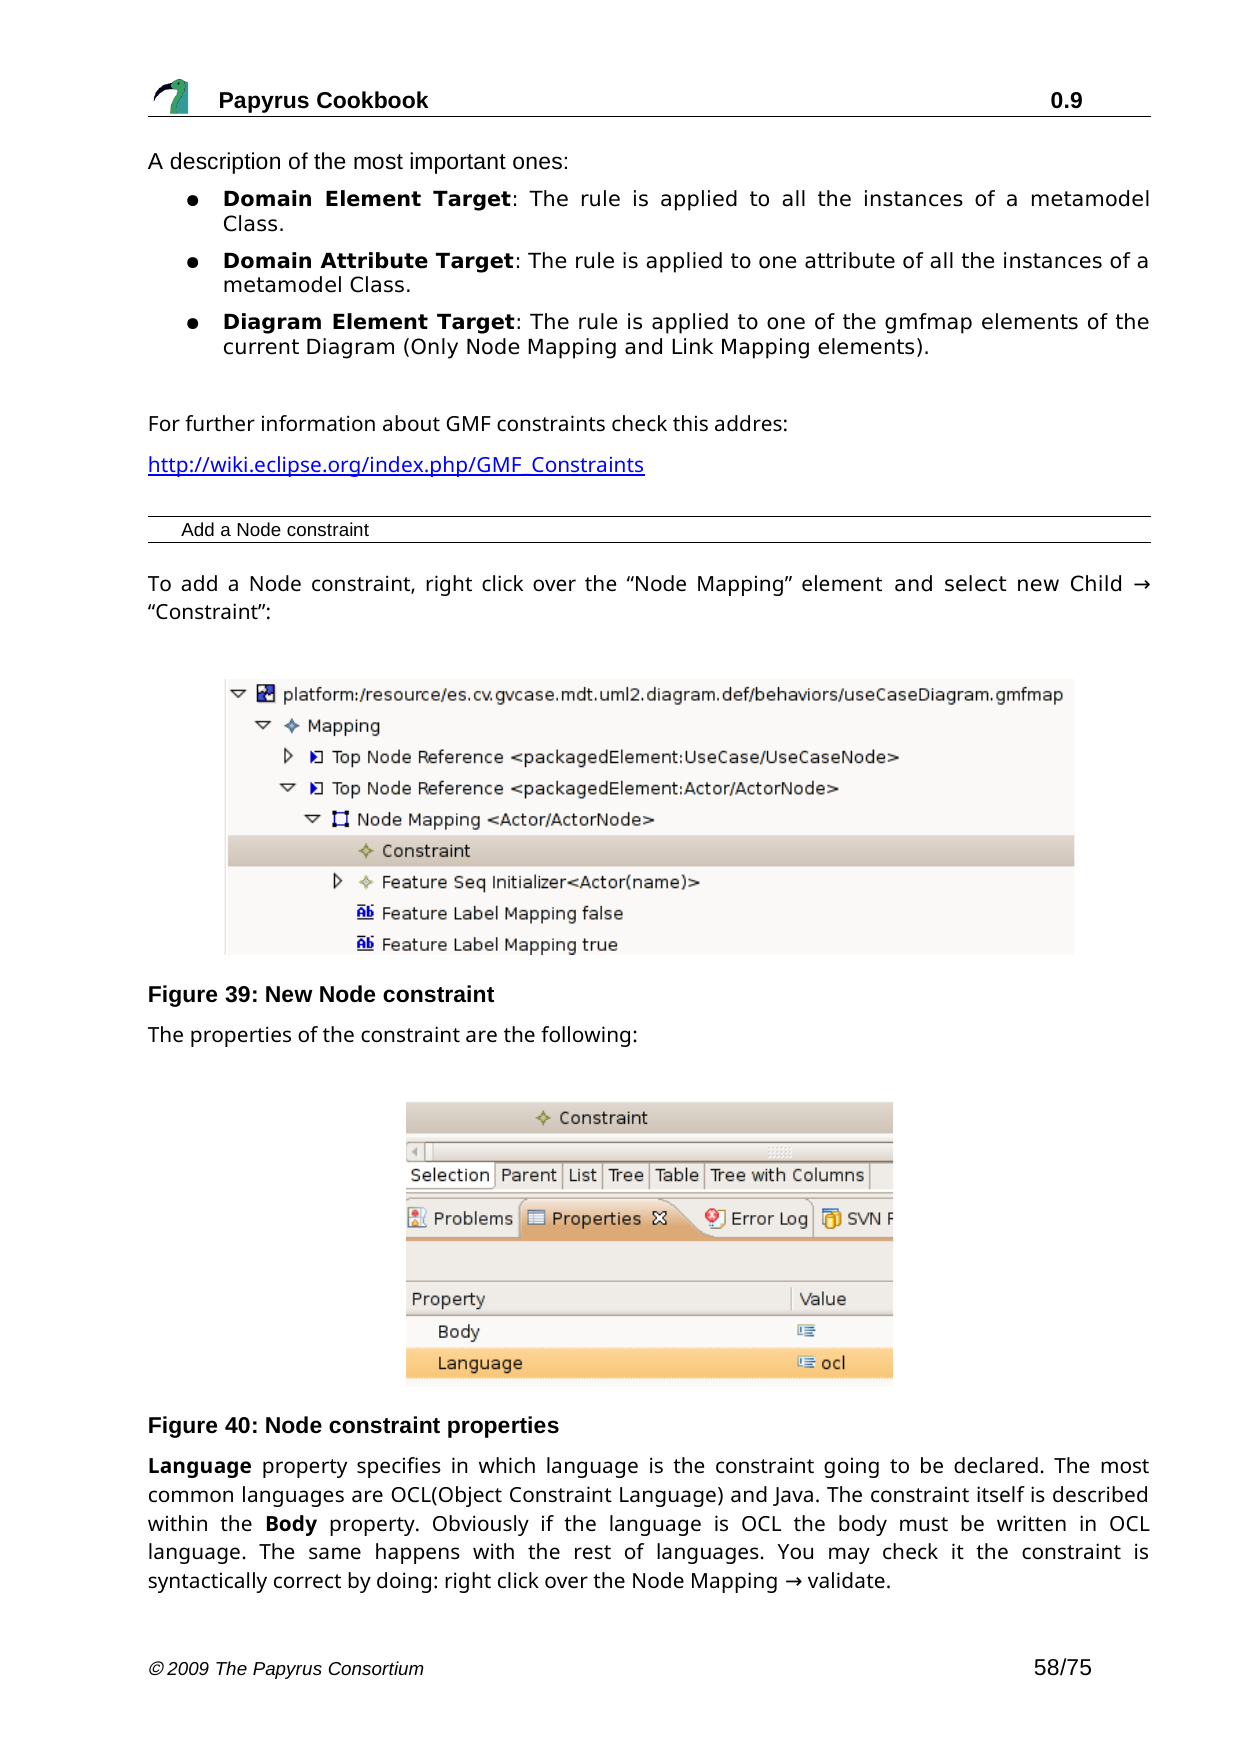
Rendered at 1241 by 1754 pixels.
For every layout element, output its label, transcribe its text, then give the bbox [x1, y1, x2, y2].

picture [406, 1101, 894, 1387]
subtitle Add a Node constraint [148, 517, 1151, 542]
list Domain Attribute Target: The rule is applied to one attribute of all the instances of a metamodel Class. [185, 249, 1151, 298]
picture [224, 679, 1075, 955]
text The properties of the constraint are the following: [148, 1019, 1151, 1048]
picture [153, 79, 189, 114]
text Language property specifies in which language is the constraint going to be declared. The most common languages are OCL(Object Constraint Language) and Java. The constraint itself is described within the Body property. Obviously if the language is OCL the body must be written in OCL language. The same happens with the rest of languages. You may check it the constraint is syntactically correct by doing: right click over the Node Mapping → validate. [148, 1451, 1151, 1594]
text To add a Node constraint, right click over the “Node Mapping” element and select new Child → “Constraint”: [148, 568, 1151, 626]
text A description of the most important ones: [148, 148, 1151, 175]
text Figure 40: Node constraint properties [148, 1412, 1151, 1439]
list Domain Element Target: The rule is applied to all the instances of a metamodel Class. [185, 187, 1151, 236]
text http://wiki.eclipse.org/index.php/GMF_Constraints [148, 450, 1151, 478]
text For further information about GMF constraints check this addres: [148, 409, 1151, 437]
list Diagram Element Target: The rule is applied to one of the gmfmap elements of the current Diagram (Only Node Mapping and Link Mapping elements). [185, 310, 1151, 359]
text Figure 39: New Node constraint [148, 980, 1151, 1007]
